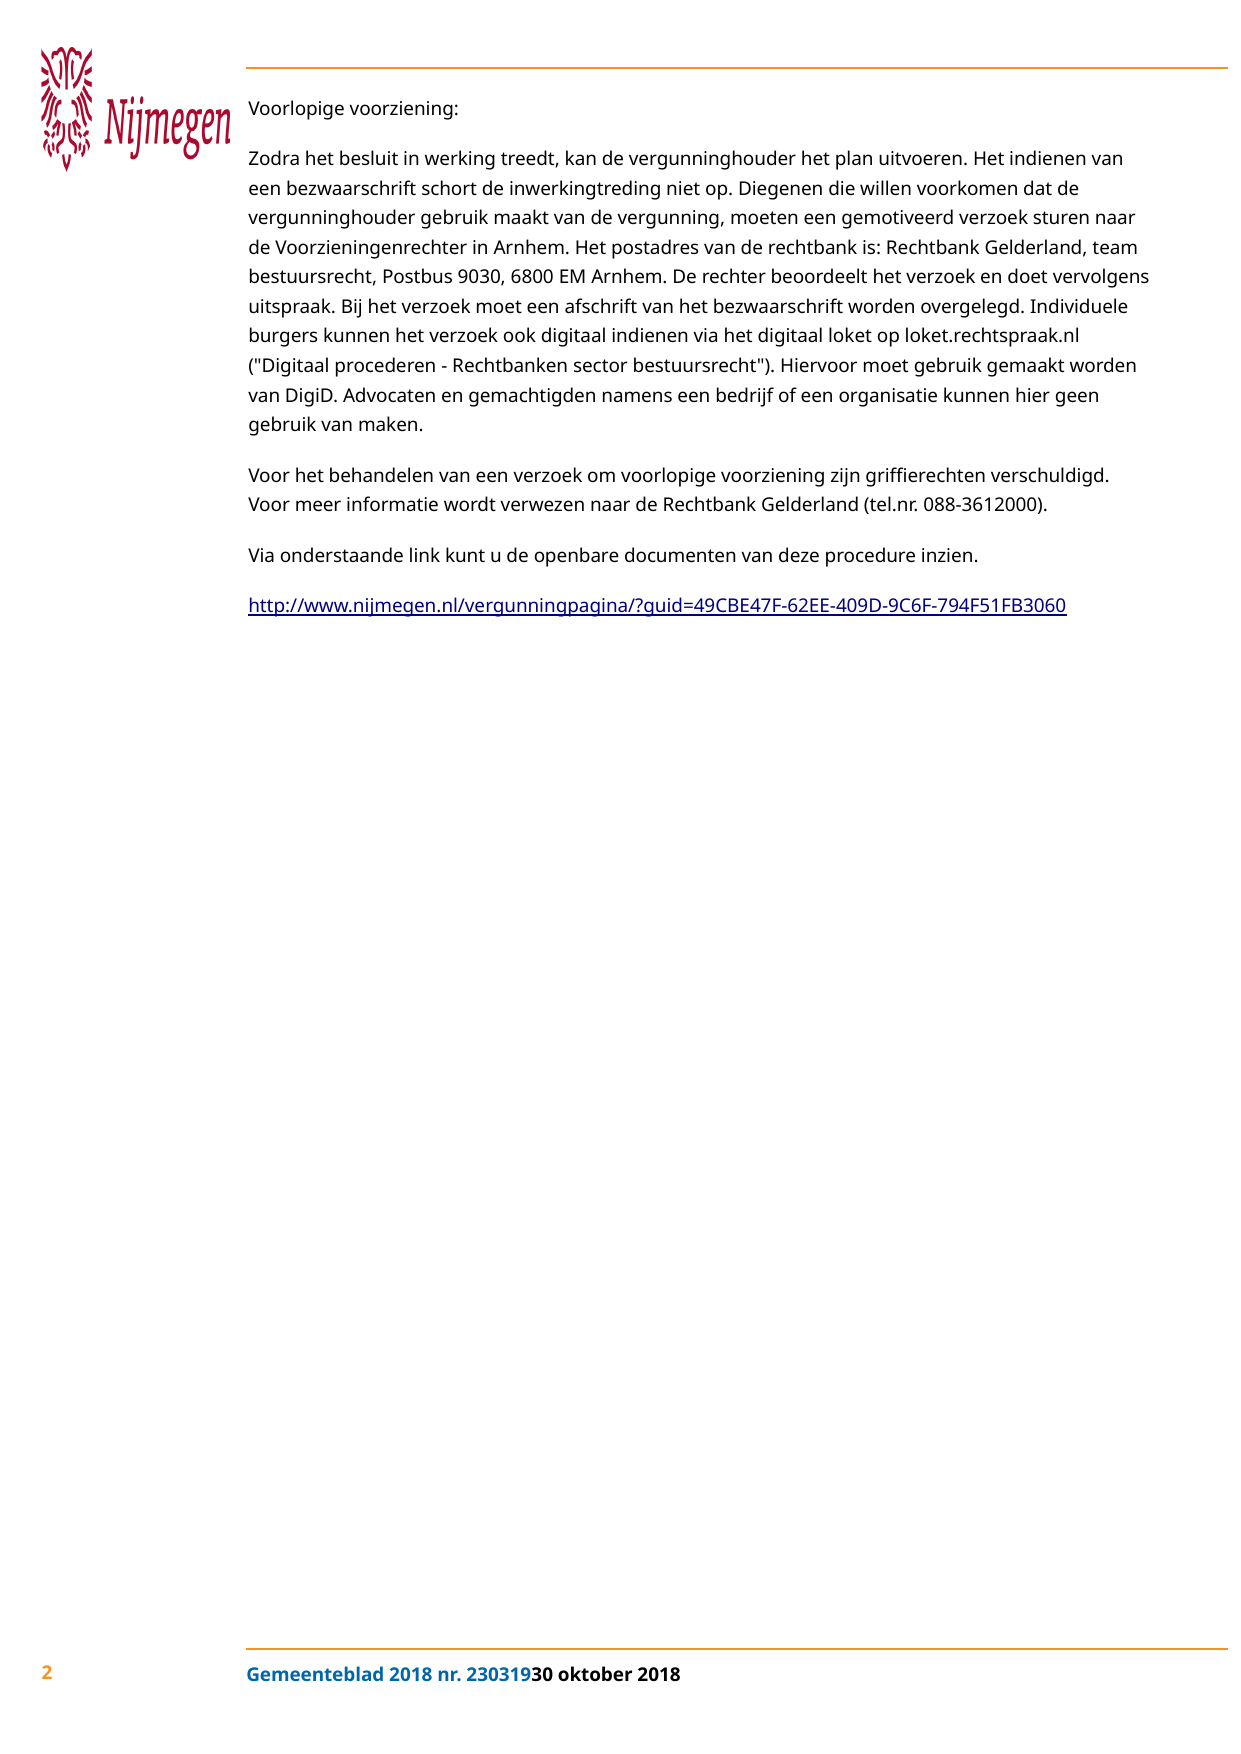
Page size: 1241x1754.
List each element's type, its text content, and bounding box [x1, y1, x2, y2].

text Voorlopige voorziening: [248, 95, 1152, 121]
text http://www.nijmegen.nl/vergunningpagina/?guid=49CBE47F-62EE-409D-9C6F-794F51FB3060 [248, 592, 1152, 618]
picture [41, 47, 231, 172]
text Zodra het besluit in werking treedt, kan de vergunninghouder het plan uitvoeren. Het indienen van een bezwaarschrift schort de inwerkingtreding niet op. Diegenen die willen voorkomen dat de vergunninghouder gebruik maakt van de vergunning, moeten een gemotiveerd verzoek sturen naar de Voorzieningenrechter in Arnhem. Het postadres van de rechtbank is: Rechtbank Gelderland, team bestuursrecht, Postbus 9030, 6800 EM Arnhem. De rechter beoordeelt het verzoek en doet vervolgens uitspraak. Bij het verzoek moet een afschrift van het bezwaarschrift worden overgelegd. Individuele burgers kunnen het verzoek ook digitaal indienen via het digitaal loket op loket.rechtspraak.nl ("Digitaal procederen - Rechtbanken sector bestuursrecht"). Hiervoor moet gebruik gemaakt worden van DigiD. Advocaten en gemachtigden namens een bedrijf of een organisatie kunnen hier geen gebruik van maken. [248, 145, 1152, 437]
text Voor het behandelen van een verzoek om voorlopige voorziening zijn griffierechten verschuldigd. Voor meer informatie wordt verwezen naar de Rechtbank Gelderland (tel.nr. 088-3612000). [248, 462, 1152, 517]
text Via onderstaande link kunt u de openbare documenten van deze procedure inzien. [248, 542, 1152, 568]
